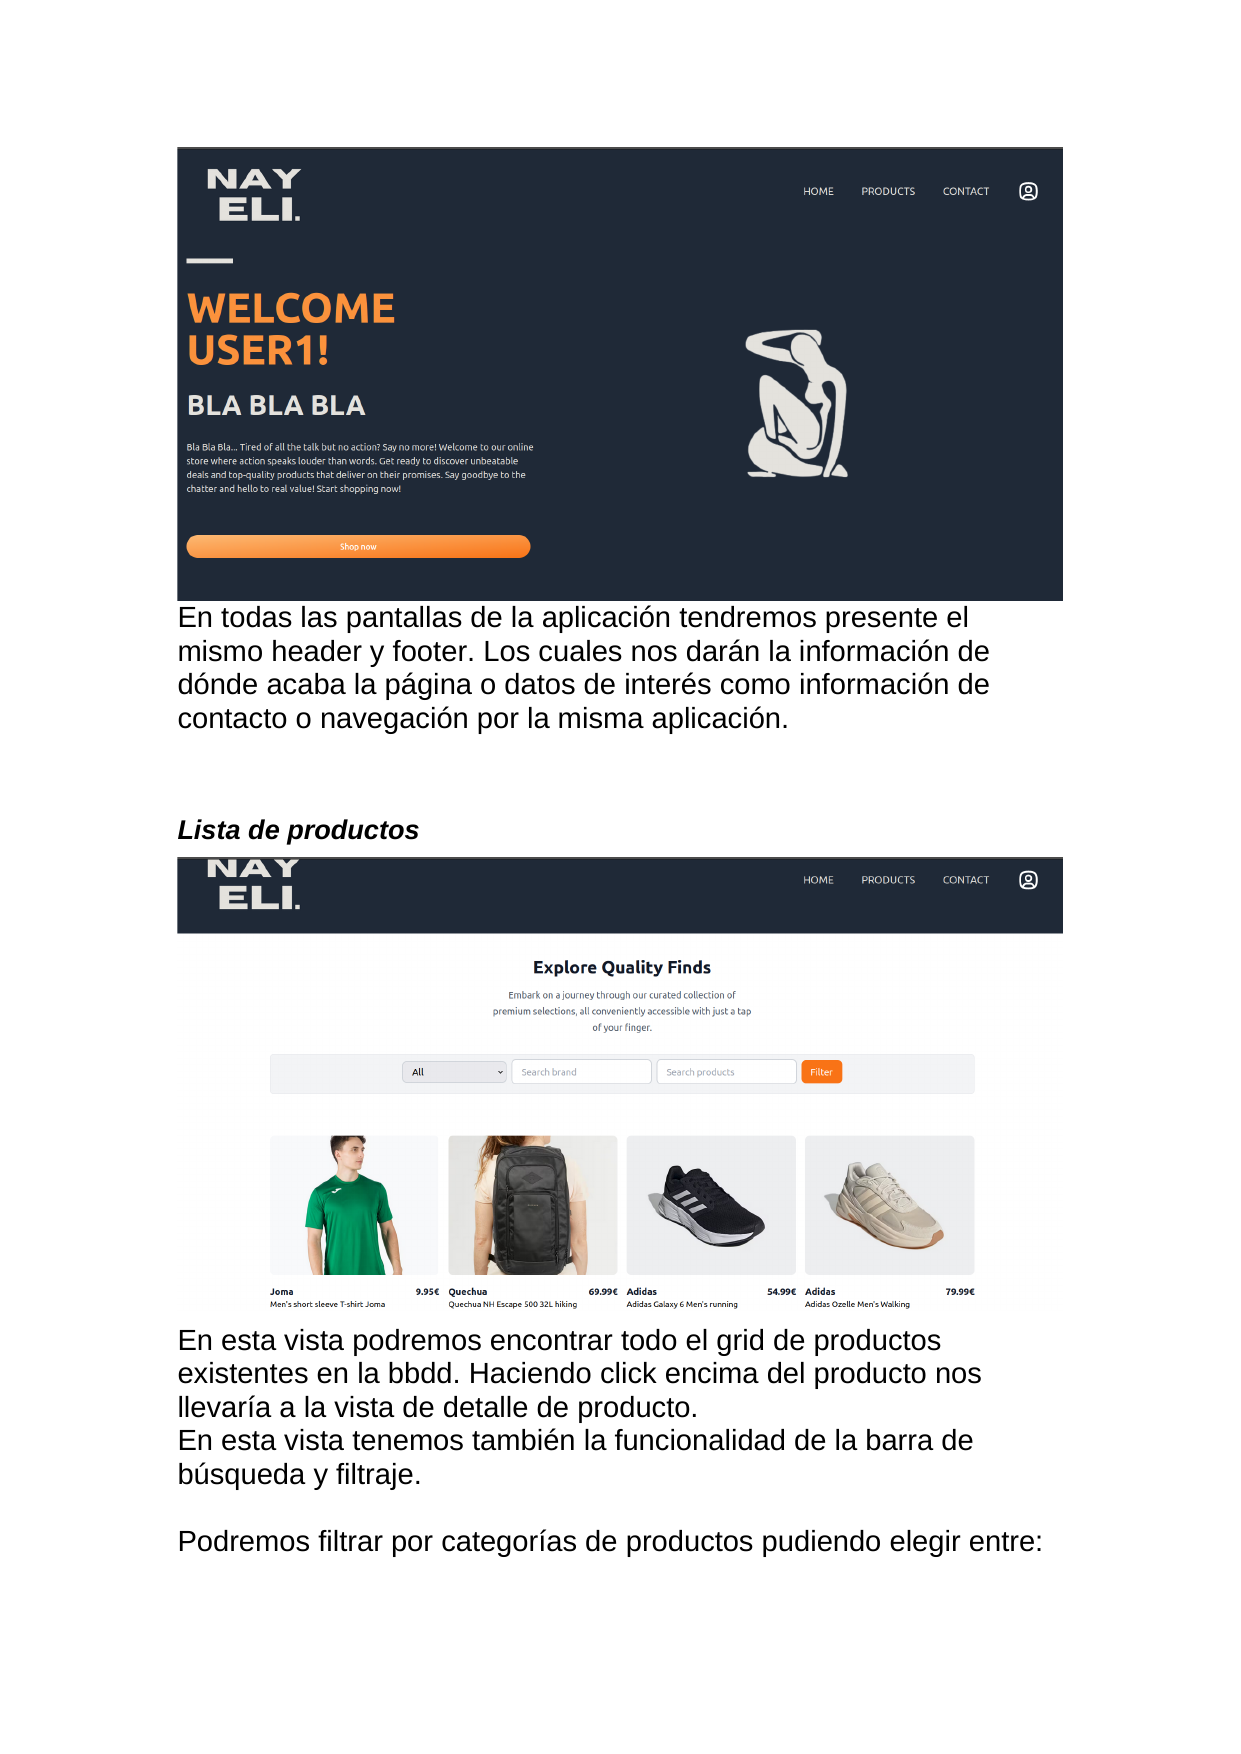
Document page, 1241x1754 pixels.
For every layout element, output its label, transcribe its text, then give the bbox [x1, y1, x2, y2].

text En todas las pantallas de la aplicación tendremos presente el mismo header y footer. Los cuales nos darán la información de dónde acaba la página o datos de interés como información de contacto o navegación por la misma aplicación. [177, 601, 1063, 734]
subtitle Lista de productos [177, 814, 1063, 845]
text Podremos filtrar por categorías de productos pudiendo elegir entre: [177, 1524, 1063, 1558]
picture [177, 147, 1063, 601]
picture [177, 857, 1063, 1311]
text En esta vista tenemos también la funcionalidad de la barra de búsqueda y filtraje. [177, 1423, 1063, 1491]
text En esta vista podremos encontrar todo el grid de productos existentes en la bbdd. Haciendo click encima del producto nos llevaría a la vista de detalle de producto. [177, 1311, 1063, 1423]
